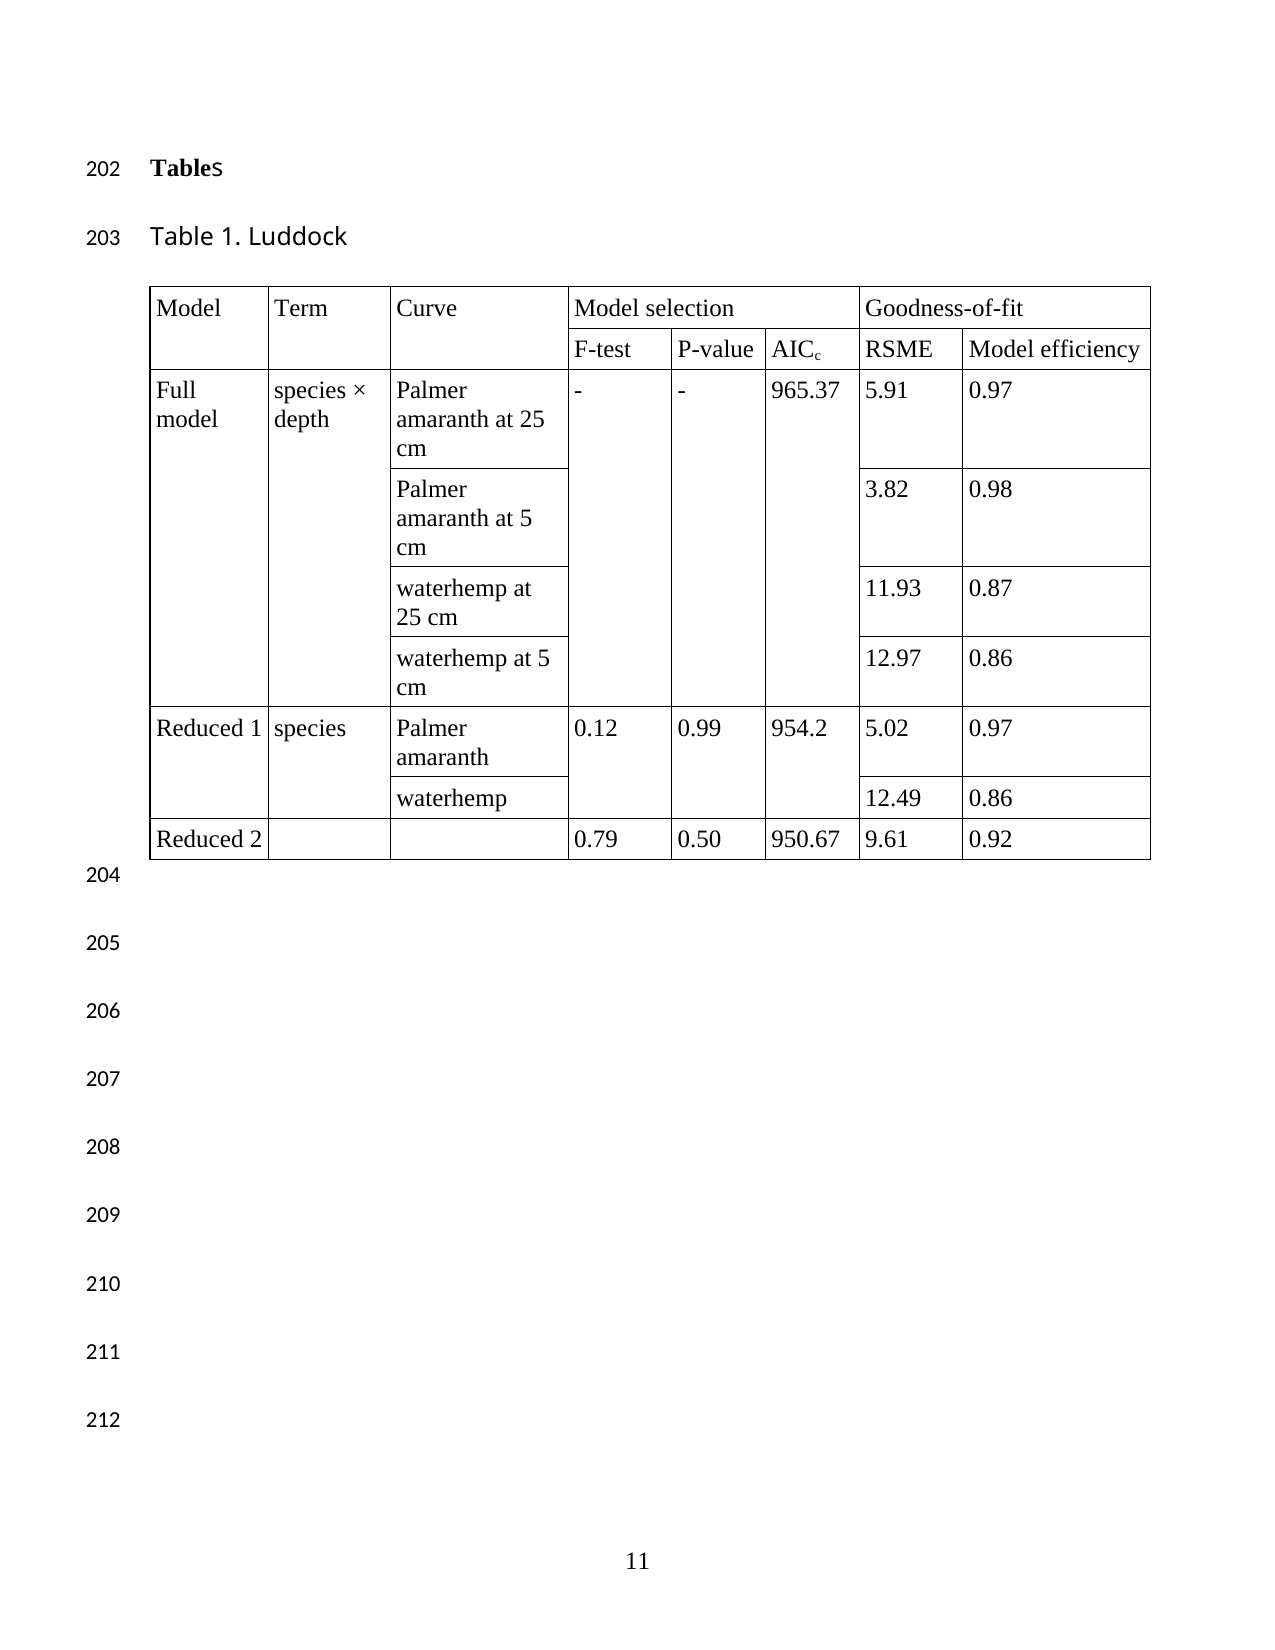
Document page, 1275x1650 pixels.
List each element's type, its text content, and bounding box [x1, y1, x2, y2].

table_cell 0.86 [963, 777, 1150, 817]
table_cell 0.97 [963, 707, 1150, 776]
table_cell 0.92 [963, 819, 1150, 859]
table_cell waterhemp at 25 cm [391, 567, 568, 636]
table_cell 3.82 [860, 469, 962, 566]
table_cell 0.98 [963, 469, 1150, 566]
table_cell Palmer amaranth [391, 707, 568, 776]
table_cell Palmer amaranth at 25 cm [391, 370, 568, 467]
table_cell 0.99 [672, 707, 765, 817]
table_header Curve [391, 287, 568, 369]
table_cell 954.2 [766, 707, 859, 817]
table_cell waterhemp at 5 cm [391, 637, 568, 706]
table_cell Reduced 1 [151, 707, 268, 817]
table_header Model [151, 287, 268, 369]
table_cell 0.87 [963, 567, 1150, 636]
table_cell 950.67 [766, 819, 859, 859]
table_cell 965.37 [766, 370, 859, 706]
table_cell F-test [569, 329, 671, 369]
table_cell Palmer amaranth at 5 cm [391, 469, 568, 566]
table_cell Model efficiency [963, 329, 1150, 369]
table_cell RSME [860, 329, 962, 369]
table_cell 0.86 [963, 637, 1150, 706]
text Tables [150, 150, 1125, 184]
table_cell 9.61 [860, 819, 962, 859]
text Table 1. Luddock [150, 218, 1125, 252]
table_cell - [672, 370, 765, 706]
table_header Model selection [569, 287, 859, 327]
table_cell 0.12 [569, 707, 671, 817]
table_cell species × depth [269, 370, 390, 706]
table_cell - [569, 370, 671, 706]
table_header Goodness-of-fit [860, 287, 1150, 327]
table_cell waterhemp [391, 777, 568, 817]
table_cell species [269, 707, 390, 817]
table_header Term [269, 287, 390, 369]
table_cell P-value [672, 329, 765, 369]
table_cell AICc [766, 329, 859, 369]
table_cell 0.79 [569, 819, 671, 859]
table_cell Full model [151, 370, 268, 706]
table_cell 5.02 [860, 707, 962, 776]
table_cell 0.97 [963, 370, 1150, 467]
table_cell 0.50 [672, 819, 765, 859]
table_cell 12.49 [860, 777, 962, 817]
table_cell Reduced 2 [151, 819, 268, 859]
table_cell 5.91 [860, 370, 962, 467]
table_cell 12.97 [860, 637, 962, 706]
table_cell [269, 819, 390, 859]
table_cell [391, 819, 568, 859]
table_cell 11.93 [860, 567, 962, 636]
